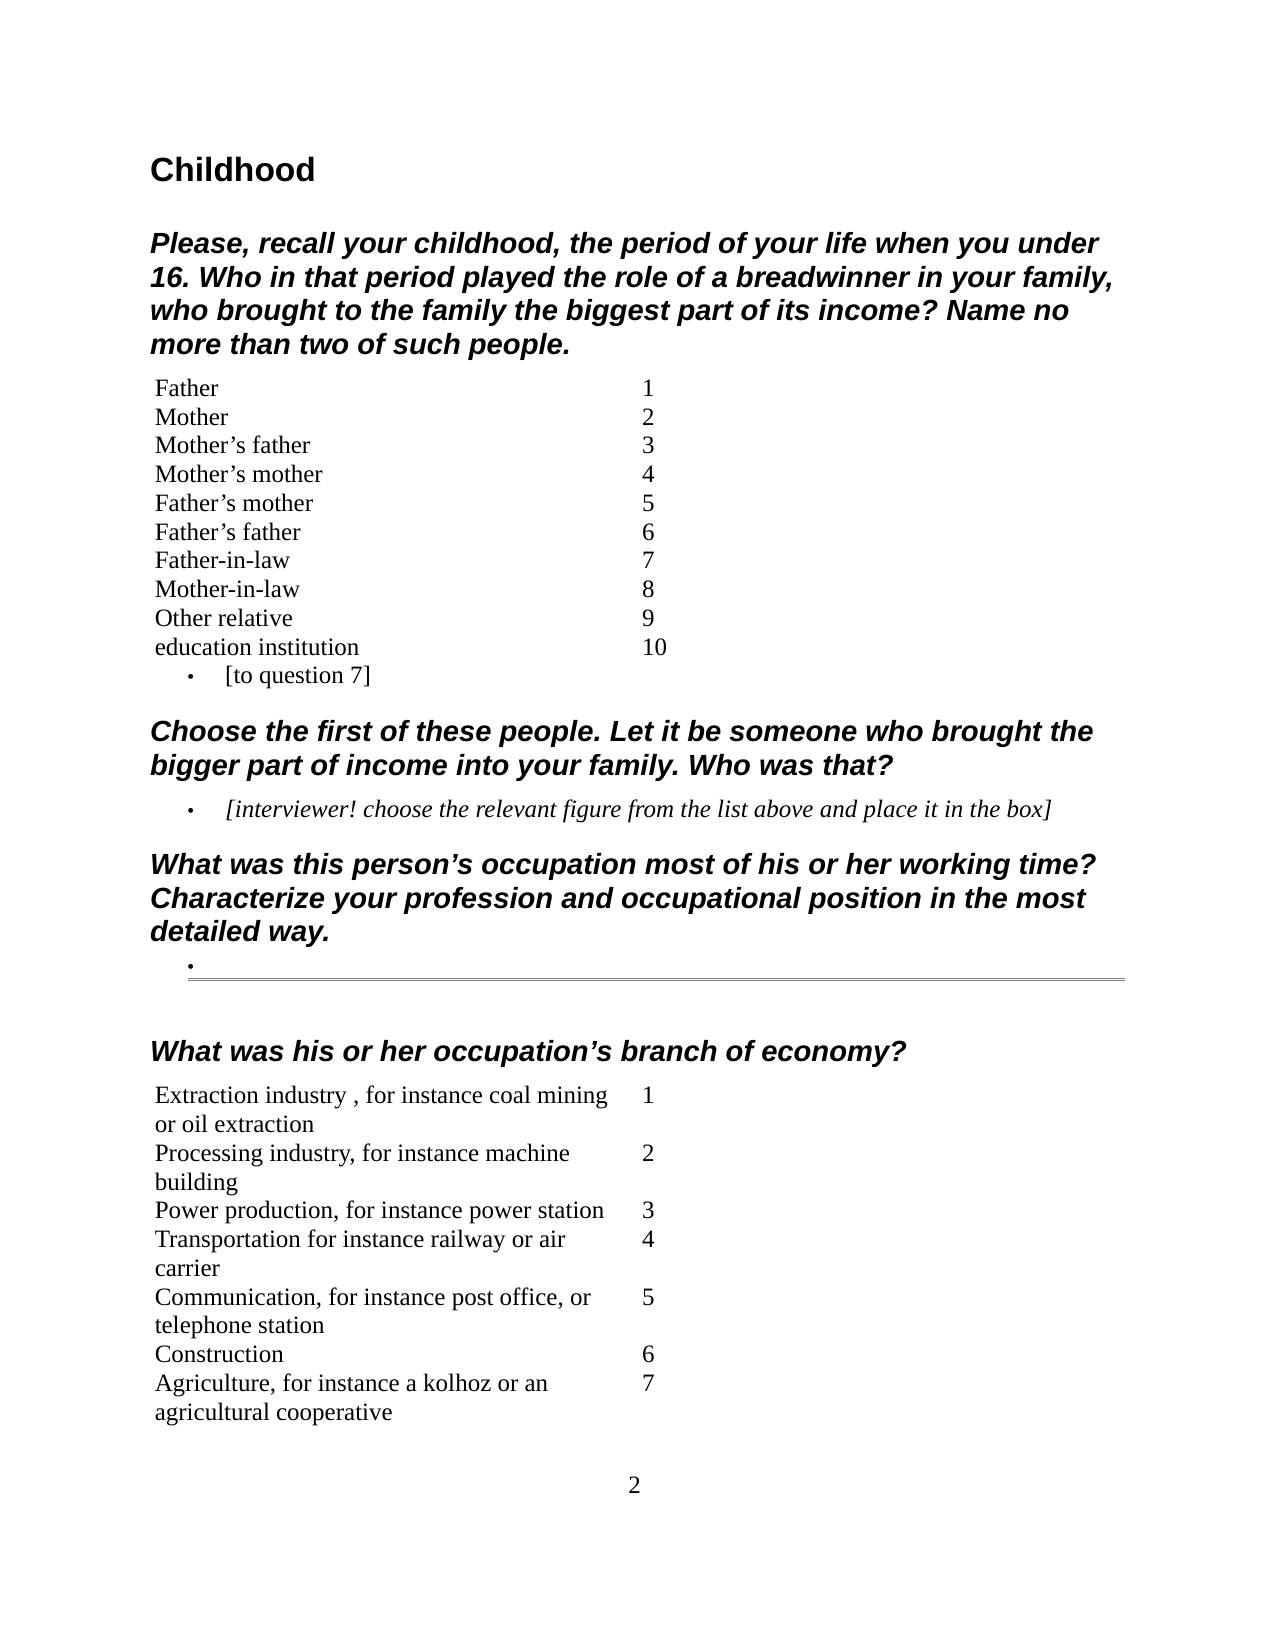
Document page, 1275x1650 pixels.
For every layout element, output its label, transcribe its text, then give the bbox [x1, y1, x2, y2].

table_cell Communication, for instance post office, or telephone station [150, 1282, 637, 1339]
table_cell Father’s mother [150, 488, 637, 517]
table_cell 4 [638, 1224, 1125, 1282]
table_cell 5 [638, 1282, 1125, 1339]
table_cell Father-in-law [150, 545, 637, 574]
table_cell Mother’s mother [150, 459, 637, 488]
table_header Father [150, 373, 637, 402]
subtitle What was his or her occupation’s branch of economy? [150, 1034, 1125, 1068]
table_cell 8 [638, 574, 1125, 603]
table_cell 3 [638, 1195, 1125, 1224]
subtitle Choose the first of these people. Let it be someone who brought the bigger part of income into your family. Who was that? [150, 714, 1125, 781]
table_cell Construction [150, 1339, 637, 1368]
list [interviewer! choose the relevant figure from the list above and place it in the box] [187, 794, 1125, 822]
table_cell Transportation for instance railway or air carrier [150, 1224, 637, 1282]
subtitle Please, recall your childhood, the period of your life when you under 16. Who in that period played the role of a breadwinner in your family, who brought to the family the biggest part of its income? Name no more than two of such people. [150, 226, 1125, 360]
table_cell Father’s father [150, 517, 637, 545]
table_cell Processing industry, for instance machine building [150, 1138, 637, 1195]
table_cell education institution [150, 632, 637, 660]
subtitle What was this person’s occupation most of his or her working time? Characterize your profession and occupational position in the most detailed way. [150, 847, 1125, 948]
table_cell 2 [638, 402, 1125, 430]
table_cell 6 [638, 1339, 1125, 1368]
table_cell 2 [638, 1138, 1125, 1195]
table_cell Mother’s father [150, 430, 637, 459]
table_cell Other relative [150, 603, 637, 632]
table_cell 4 [638, 459, 1125, 488]
table_cell Mother [150, 402, 637, 430]
table_cell 7 [638, 545, 1125, 574]
table_cell Mother-in-law [150, 574, 637, 603]
table_cell Power production, for instance power station [150, 1195, 637, 1224]
table_header Extraction industry , for instance coal mining or oil extraction [150, 1080, 637, 1138]
table_header 1 [638, 1080, 1125, 1138]
table_cell 3 [638, 430, 1125, 459]
table_header 1 [638, 373, 1125, 402]
table_cell Agriculture, for instance a kolhoz or an agricultural cooperative [150, 1368, 637, 1425]
subtitle Childhood [150, 150, 1125, 189]
table_cell 5 [638, 488, 1125, 517]
table_cell 7 [638, 1368, 1125, 1425]
list [to question 7] [187, 660, 1125, 689]
table_cell 9 [638, 603, 1125, 632]
table_cell 10 [638, 632, 1125, 660]
table_cell 6 [638, 517, 1125, 545]
